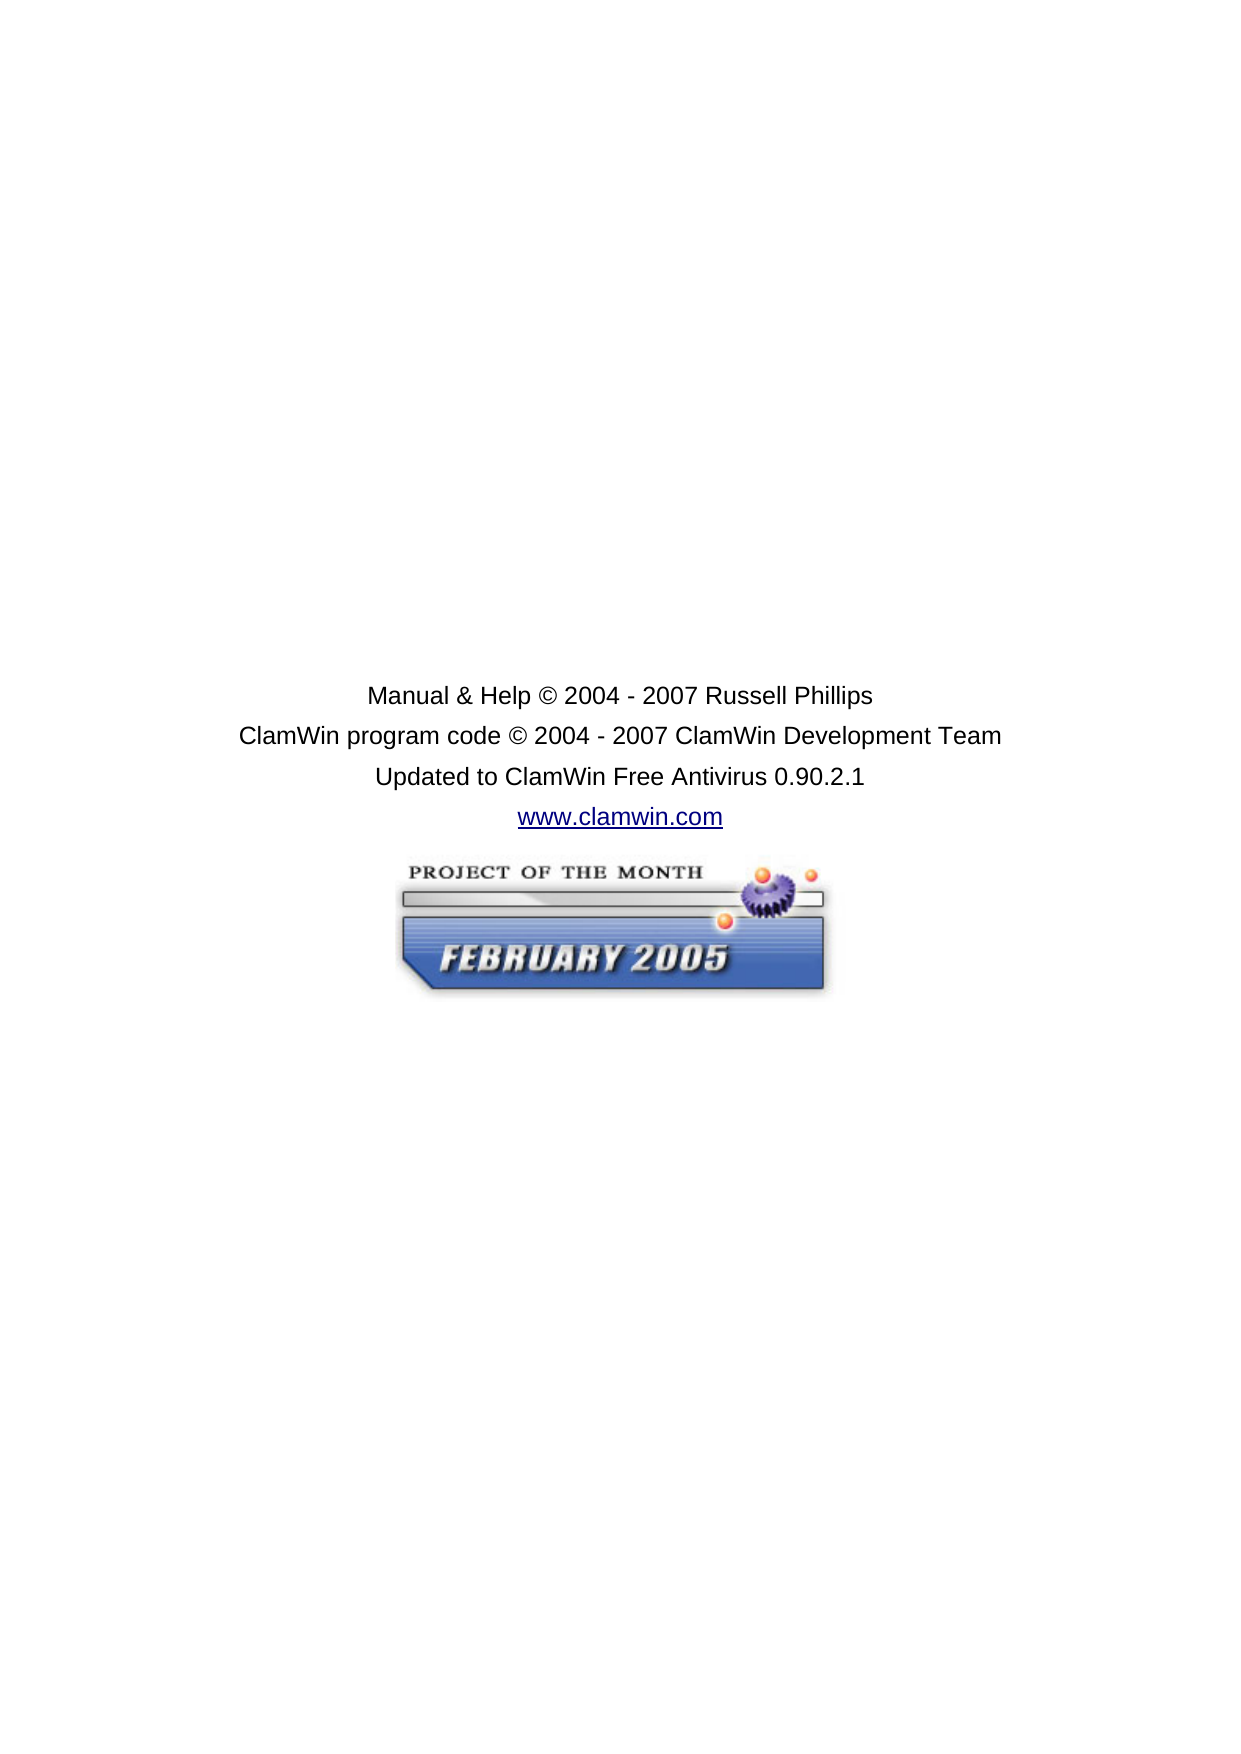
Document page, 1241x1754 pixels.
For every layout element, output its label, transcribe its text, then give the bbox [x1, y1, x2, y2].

text Updated to ClamWin Free Antivirus 0.90.2.1 [217, 762, 1023, 791]
text www.clamwin.com [217, 803, 1023, 831]
text Manual & Help © 2004 - 2007 Russell Phillips [217, 681, 1023, 709]
text ClamWin program code © 2004 - 2007 ClamWin Development Team [217, 722, 1023, 750]
picture [395, 831, 846, 1002]
